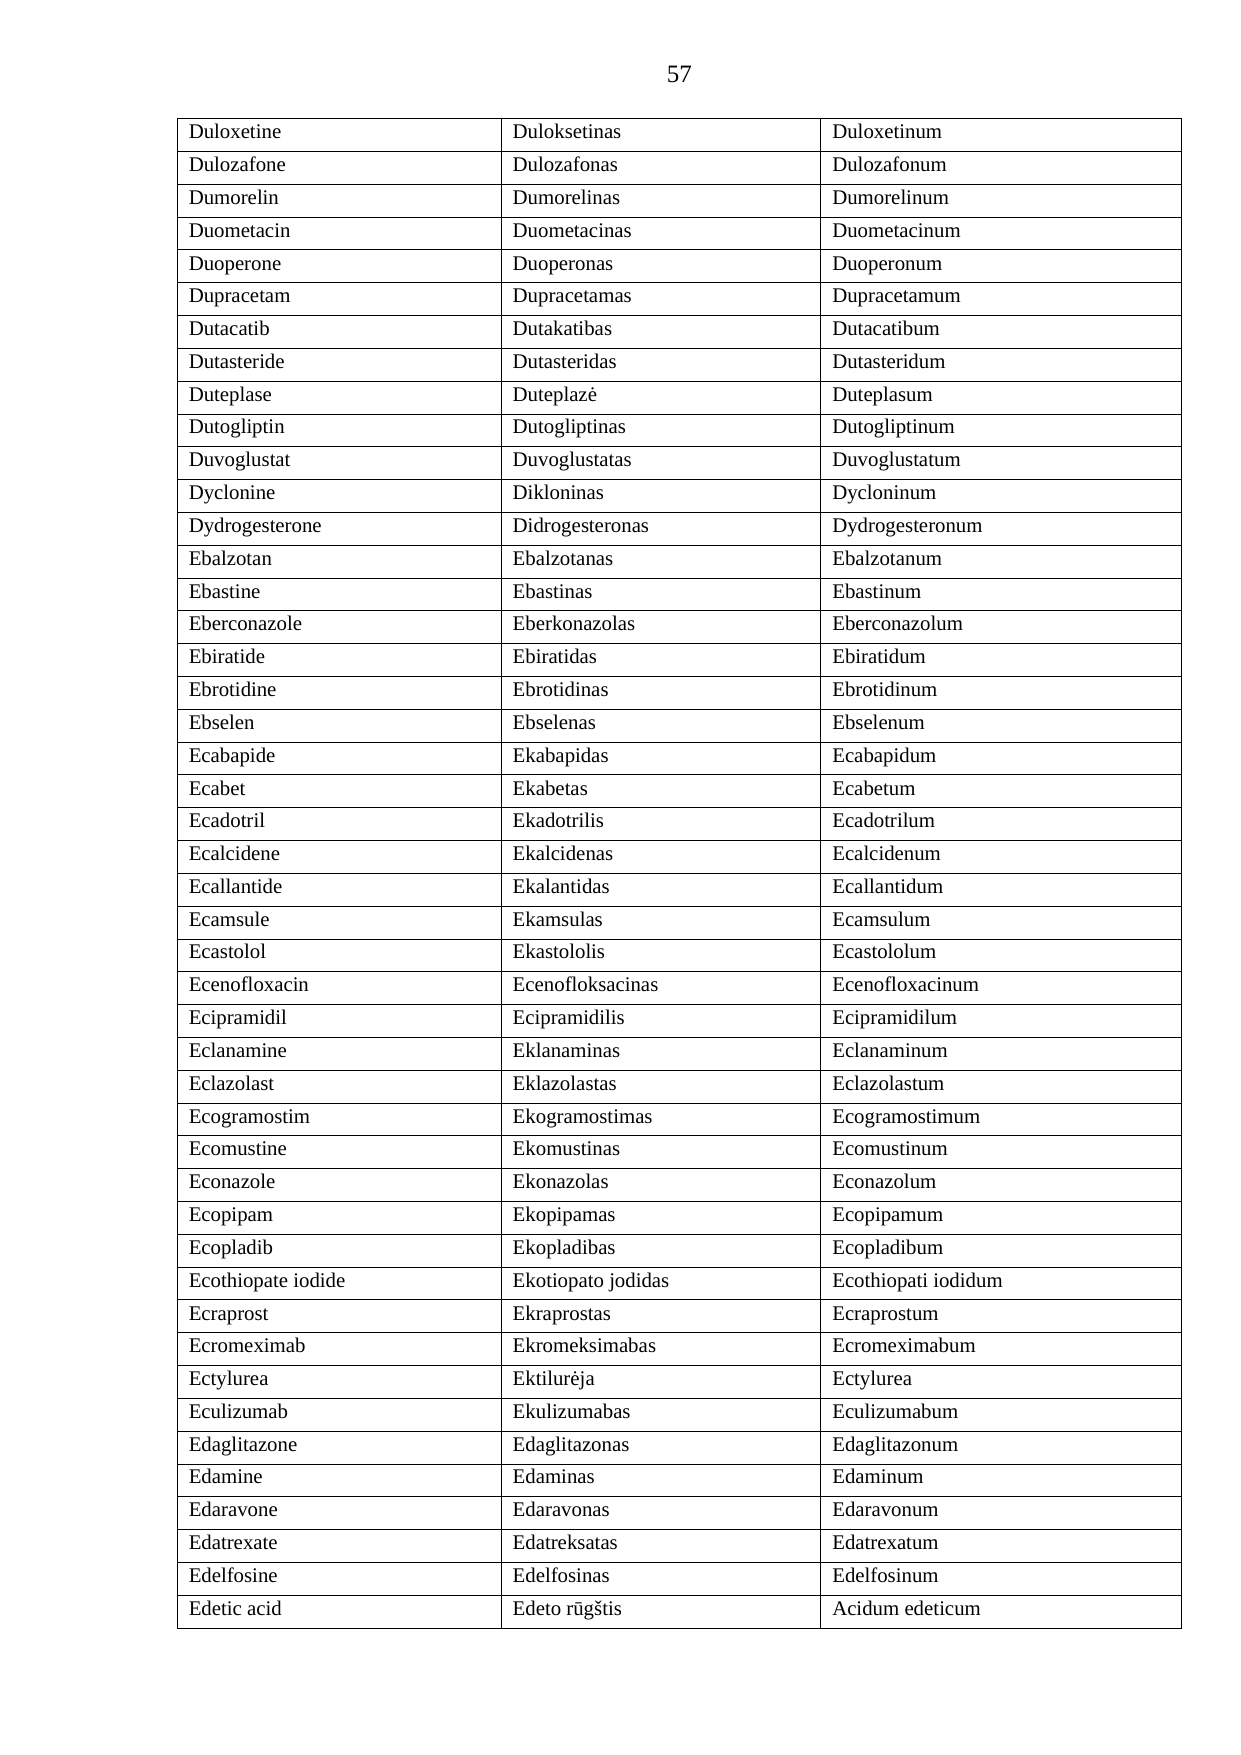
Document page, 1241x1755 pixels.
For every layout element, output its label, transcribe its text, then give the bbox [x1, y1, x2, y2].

table_cell Ebrotidinum [821, 677, 1181, 709]
table_cell Dikloninas [502, 480, 820, 512]
table_cell Econazole [178, 1169, 501, 1201]
table_cell Ecipramidilis [502, 1005, 820, 1037]
table_cell Ecamsulum [821, 907, 1181, 938]
table_cell Duloxetinum [821, 119, 1181, 151]
table_cell Eberkonazolas [502, 611, 820, 643]
table_cell Edatrexate [178, 1530, 501, 1562]
table_cell Ebastinum [821, 579, 1181, 610]
table_cell Duometacin [178, 218, 501, 249]
table_cell Ectylurea [178, 1366, 501, 1398]
table_cell Edatrexatum [821, 1530, 1181, 1562]
table_cell Ecamsule [178, 907, 501, 938]
table_cell Duteplase [178, 382, 501, 413]
table_cell Ecenofloksacinas [502, 972, 820, 1004]
table_cell Dumorelin [178, 185, 501, 217]
table_cell Ekabapidas [502, 743, 820, 774]
table_cell Ekopipamas [502, 1202, 820, 1234]
table_cell Dulozafone [178, 152, 501, 184]
table_cell Acidum edeticum [821, 1596, 1181, 1627]
table_cell Duoperone [178, 250, 501, 282]
table_cell Ekamsulas [502, 907, 820, 938]
table_cell Edamine [178, 1465, 501, 1496]
table_cell Ecromeximabum [821, 1333, 1181, 1365]
table_cell Ekalcidenas [502, 841, 820, 873]
table_cell Edatreksatas [502, 1530, 820, 1562]
table_cell Eberconazolum [821, 611, 1181, 643]
table_cell Ecabet [178, 775, 501, 807]
table_cell Eclazolast [178, 1071, 501, 1102]
table_cell Edaminas [502, 1465, 820, 1496]
table_cell Edaravonum [821, 1497, 1181, 1529]
table_cell Ecogramostim [178, 1104, 501, 1135]
table_cell Ecipramidilum [821, 1005, 1181, 1037]
table_cell Ekopladibas [502, 1235, 820, 1267]
table_cell Didrogesteronas [502, 513, 820, 545]
table_cell Duloxetine [178, 119, 501, 151]
table_cell Dydrogesteronum [821, 513, 1181, 545]
table_cell Edeto rūgštis [502, 1596, 820, 1627]
table_cell Ecallantidum [821, 874, 1181, 906]
table_cell Ebiratidum [821, 644, 1181, 676]
table_cell Ektilurėja [502, 1366, 820, 1398]
table_cell Eberconazole [178, 611, 501, 643]
table_cell Ebalzotanum [821, 546, 1181, 577]
table_cell Ecadotrilum [821, 808, 1181, 840]
table_cell Dupracetam [178, 283, 501, 315]
table_cell Ecastolol [178, 940, 501, 971]
table_cell Ectylurea [821, 1366, 1181, 1398]
table_cell Eculizumab [178, 1399, 501, 1431]
table_cell Eclanamine [178, 1038, 501, 1070]
table_cell Dumorelinas [502, 185, 820, 217]
table_cell Eklazolastas [502, 1071, 820, 1102]
table_cell Ecothiopate iodide [178, 1268, 501, 1299]
table_cell Ecalcidene [178, 841, 501, 873]
table_cell Ecallantide [178, 874, 501, 906]
table_cell Edaglitazone [178, 1432, 501, 1463]
table_cell Duteplasum [821, 382, 1181, 413]
table_cell Duvoglustat [178, 447, 501, 479]
table_cell Duometacinas [502, 218, 820, 249]
table_cell Ekabetas [502, 775, 820, 807]
table_cell Dupracetamas [502, 283, 820, 315]
table_cell Ebalzotanas [502, 546, 820, 577]
table_cell Edaminum [821, 1465, 1181, 1496]
table_cell Ebiratidas [502, 644, 820, 676]
table_cell Ebselenas [502, 710, 820, 742]
table_cell Ecenofloxacin [178, 972, 501, 1004]
table_cell Edaglitazonum [821, 1432, 1181, 1463]
table_cell Dycloninum [821, 480, 1181, 512]
table_cell Dulozafonum [821, 152, 1181, 184]
table_cell Ebiratide [178, 644, 501, 676]
table_cell Ekromeksimabas [502, 1333, 820, 1365]
table_cell Eclanaminum [821, 1038, 1181, 1070]
table_cell Ebalzotan [178, 546, 501, 577]
table_cell Dutacatibum [821, 316, 1181, 348]
table_cell Ebrotidine [178, 677, 501, 709]
table_cell Dutasteridas [502, 349, 820, 381]
table_cell Eculizumabum [821, 1399, 1181, 1431]
table_cell Ekomustinas [502, 1136, 820, 1168]
table_cell Ecomustine [178, 1136, 501, 1168]
table_cell Ekadotrilis [502, 808, 820, 840]
table_cell Duvoglustatas [502, 447, 820, 479]
table_cell Ecopipamum [821, 1202, 1181, 1234]
table_cell Dydrogesterone [178, 513, 501, 545]
table_cell Ecenofloxacinum [821, 972, 1181, 1004]
table_cell Ecraprost [178, 1300, 501, 1332]
table_cell Ecastololum [821, 940, 1181, 971]
table_cell Ecabetum [821, 775, 1181, 807]
table_cell Ebrotidinas [502, 677, 820, 709]
table_cell Dutakatibas [502, 316, 820, 348]
table_cell Dutasteride [178, 349, 501, 381]
table_cell Ekotiopato jodidas [502, 1268, 820, 1299]
table_cell Ecraprostum [821, 1300, 1181, 1332]
table_cell Ebastinas [502, 579, 820, 610]
table_cell Edaravonas [502, 1497, 820, 1529]
table_cell Edetic acid [178, 1596, 501, 1627]
table_cell Ecabapide [178, 743, 501, 774]
table_cell Ebastine [178, 579, 501, 610]
table_cell Ecomustinum [821, 1136, 1181, 1168]
table_cell Ecopladib [178, 1235, 501, 1267]
table_cell Dutogliptin [178, 415, 501, 446]
table_cell Econazolum [821, 1169, 1181, 1201]
table_cell Ekalantidas [502, 874, 820, 906]
table_cell Duometacinum [821, 218, 1181, 249]
table_cell Ekastololis [502, 940, 820, 971]
table_cell Duloksetinas [502, 119, 820, 151]
table_cell Dyclonine [178, 480, 501, 512]
table_cell Ecromeximab [178, 1333, 501, 1365]
table_cell Ecothiopati iodidum [821, 1268, 1181, 1299]
table_cell Ecadotril [178, 808, 501, 840]
table_cell Duvoglustatum [821, 447, 1181, 479]
table_cell Edaglitazonas [502, 1432, 820, 1463]
table_cell Dulozafonas [502, 152, 820, 184]
table_cell Ecalcidenum [821, 841, 1181, 873]
table_cell Edelfosine [178, 1563, 501, 1595]
table_cell Duoperonum [821, 250, 1181, 282]
table_cell Dutogliptinas [502, 415, 820, 446]
table_cell Ebselenum [821, 710, 1181, 742]
table_cell Duteplazė [502, 382, 820, 413]
table_cell Edelfosinas [502, 1563, 820, 1595]
table_cell Dutogliptinum [821, 415, 1181, 446]
table_cell Dupracetamum [821, 283, 1181, 315]
table_cell Dumorelinum [821, 185, 1181, 217]
table_cell Ecogramostimum [821, 1104, 1181, 1135]
table_cell Eclazolastum [821, 1071, 1181, 1102]
table_cell Ecopladibum [821, 1235, 1181, 1267]
table_cell Dutacatib [178, 316, 501, 348]
table_cell Ecipramidil [178, 1005, 501, 1037]
table_cell Eklanaminas [502, 1038, 820, 1070]
table_cell Ecopipam [178, 1202, 501, 1234]
table_cell Ekogramostimas [502, 1104, 820, 1135]
table_cell Edelfosinum [821, 1563, 1181, 1595]
table_cell Edaravone [178, 1497, 501, 1529]
table_cell Dutasteridum [821, 349, 1181, 381]
table_cell Ekraprostas [502, 1300, 820, 1332]
table_cell Ekulizumabas [502, 1399, 820, 1431]
table_cell Ebselen [178, 710, 501, 742]
table_cell Ekonazolas [502, 1169, 820, 1201]
table_cell Ecabapidum [821, 743, 1181, 774]
table_cell Duoperonas [502, 250, 820, 282]
